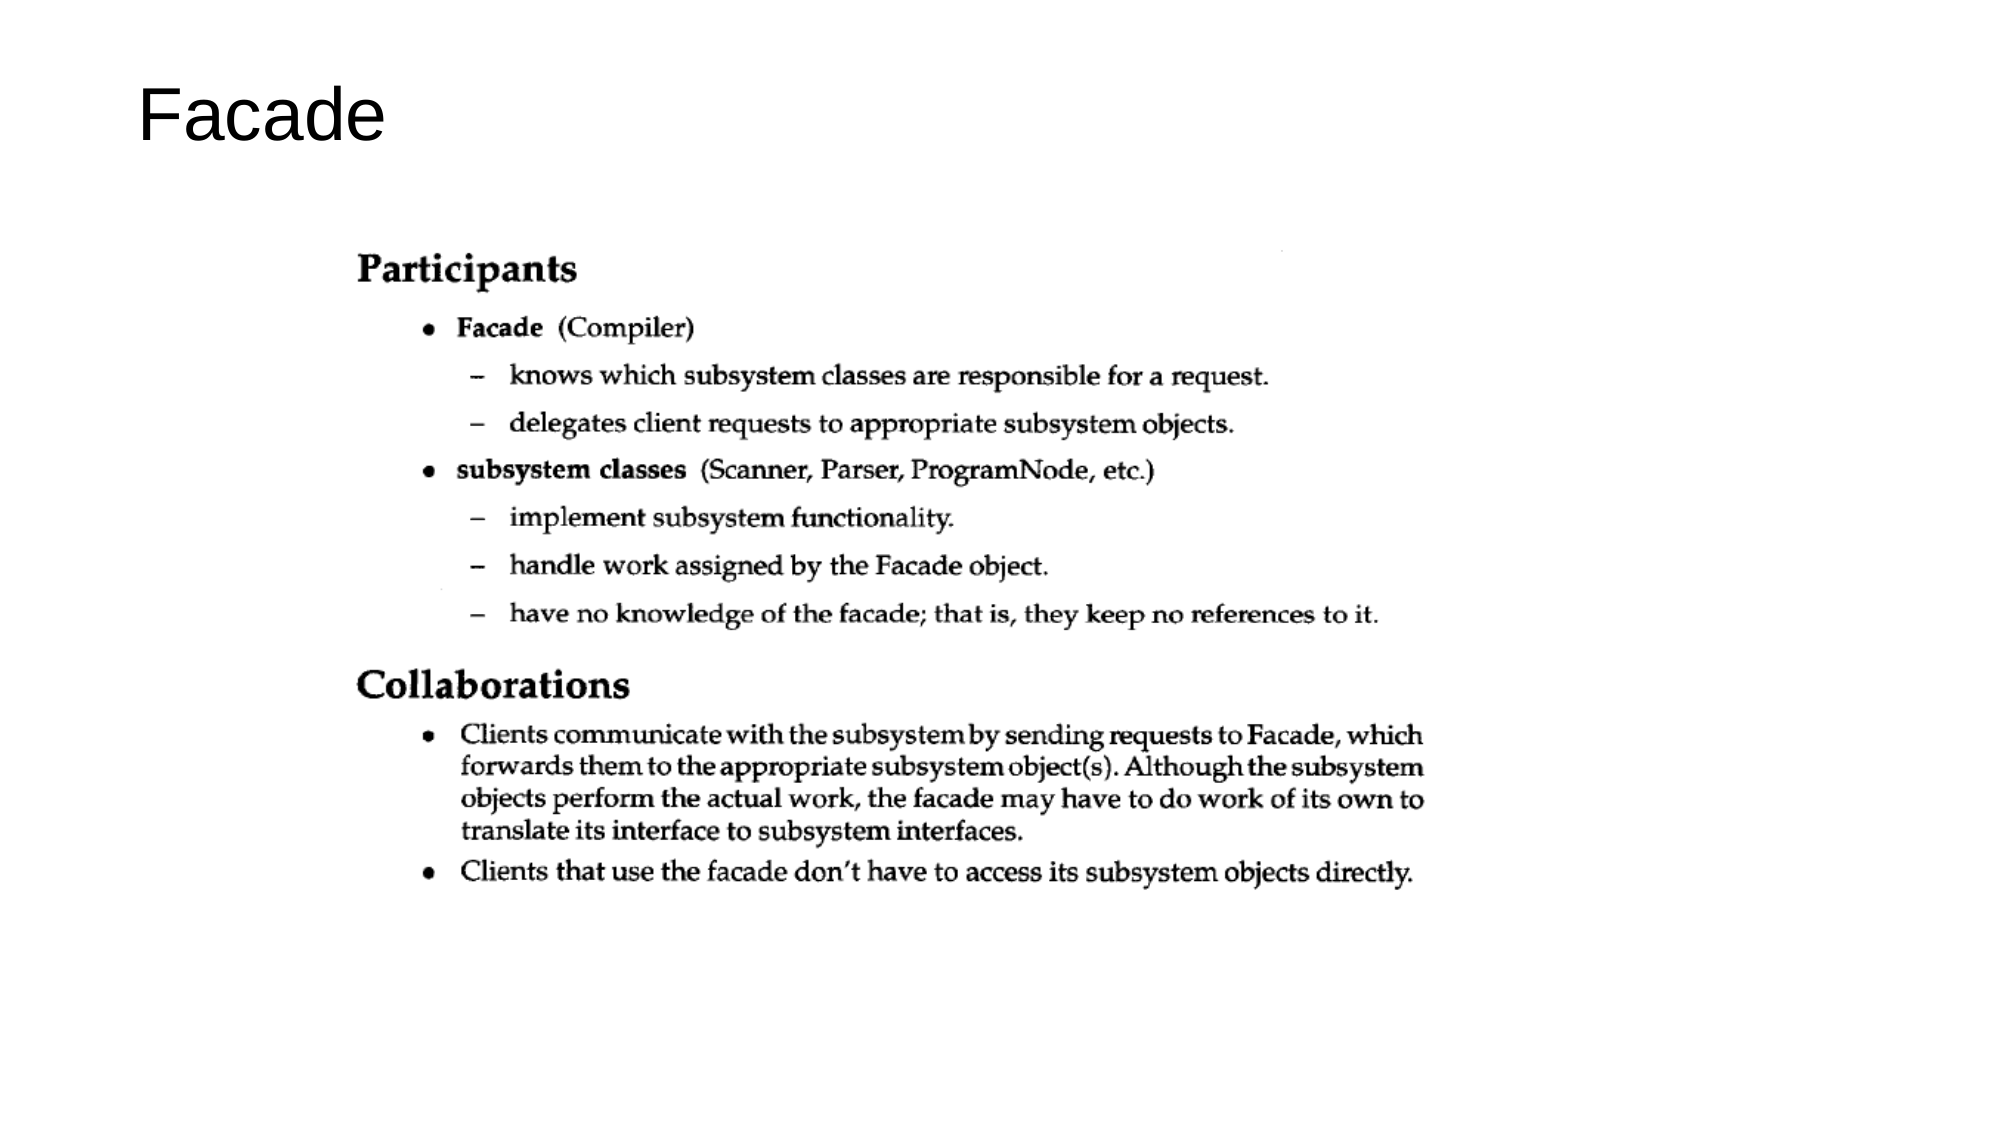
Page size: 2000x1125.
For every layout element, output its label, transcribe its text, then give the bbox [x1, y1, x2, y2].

title Facade [137, 60, 421, 166]
picture [339, 239, 1441, 901]
